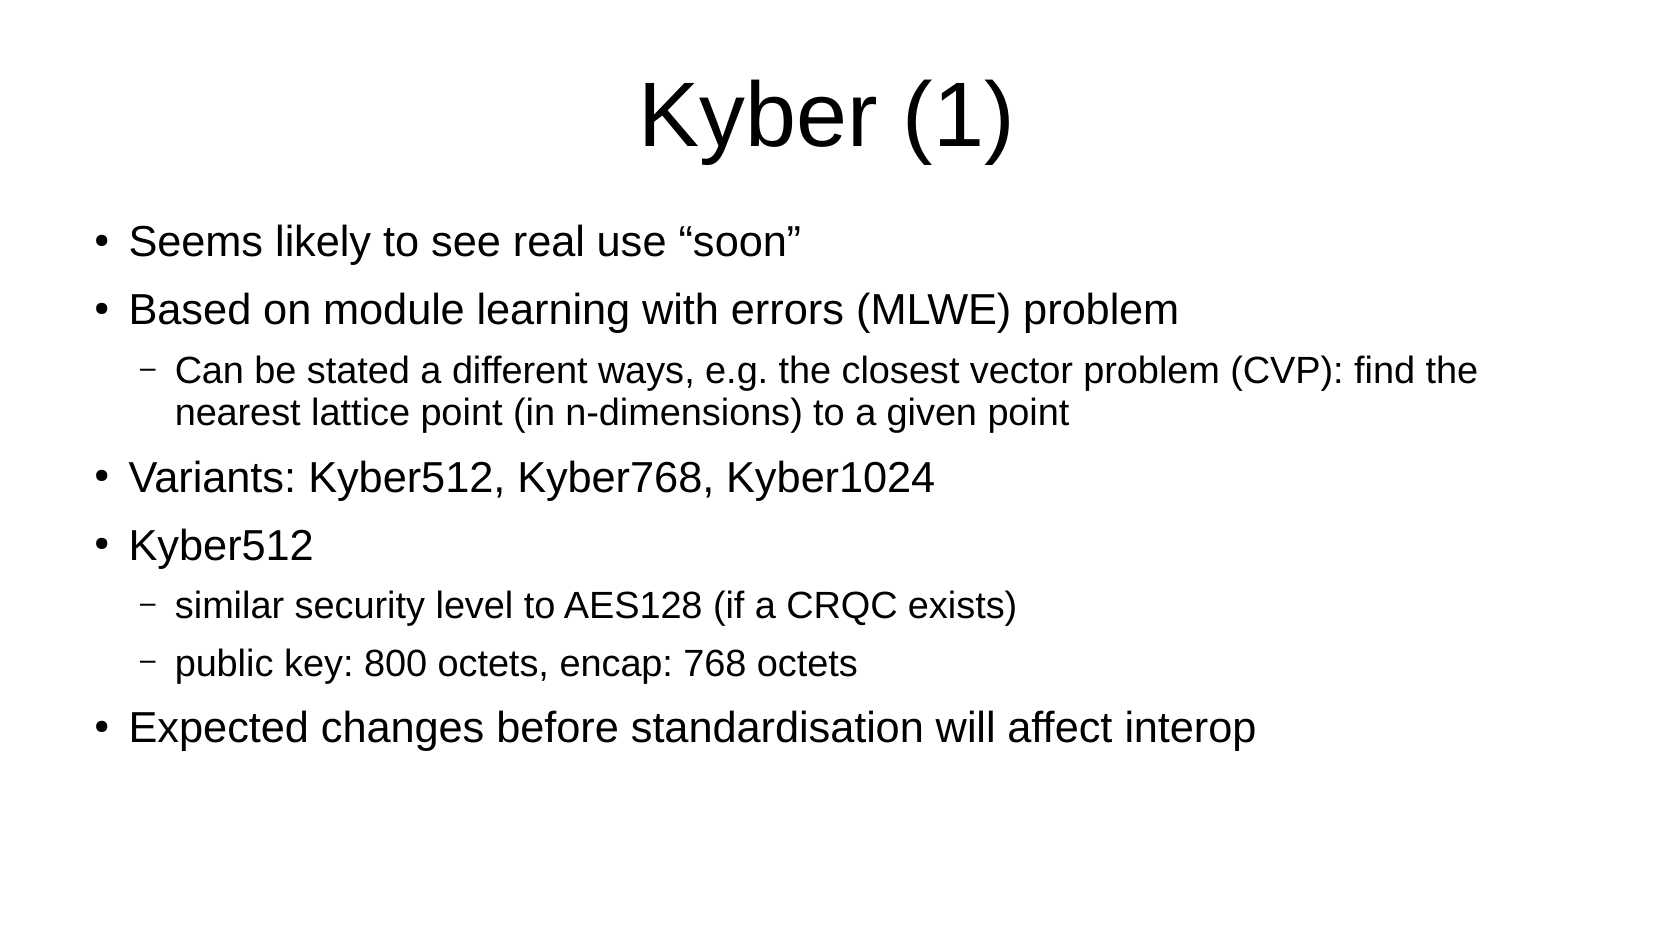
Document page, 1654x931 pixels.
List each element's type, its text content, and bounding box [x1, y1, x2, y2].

list Seems likely to see real use “soon” Based on module learning with errors (MLWE) problem Can be stated a different ways, e.g. the closest vector problem (CVP): find the nearest lattice point (in n-dimensions) to a given point Variants: Kyber512, Kyber768, Kyber1024 Kyber512 similar security level to AES128 (if a CRQC exists) public key: 800 octets, encap: 768 octets Expected changes before standardisation will affect interop [82, 217, 1571, 758]
title Kyber (1) [82, 37, 1571, 193]
